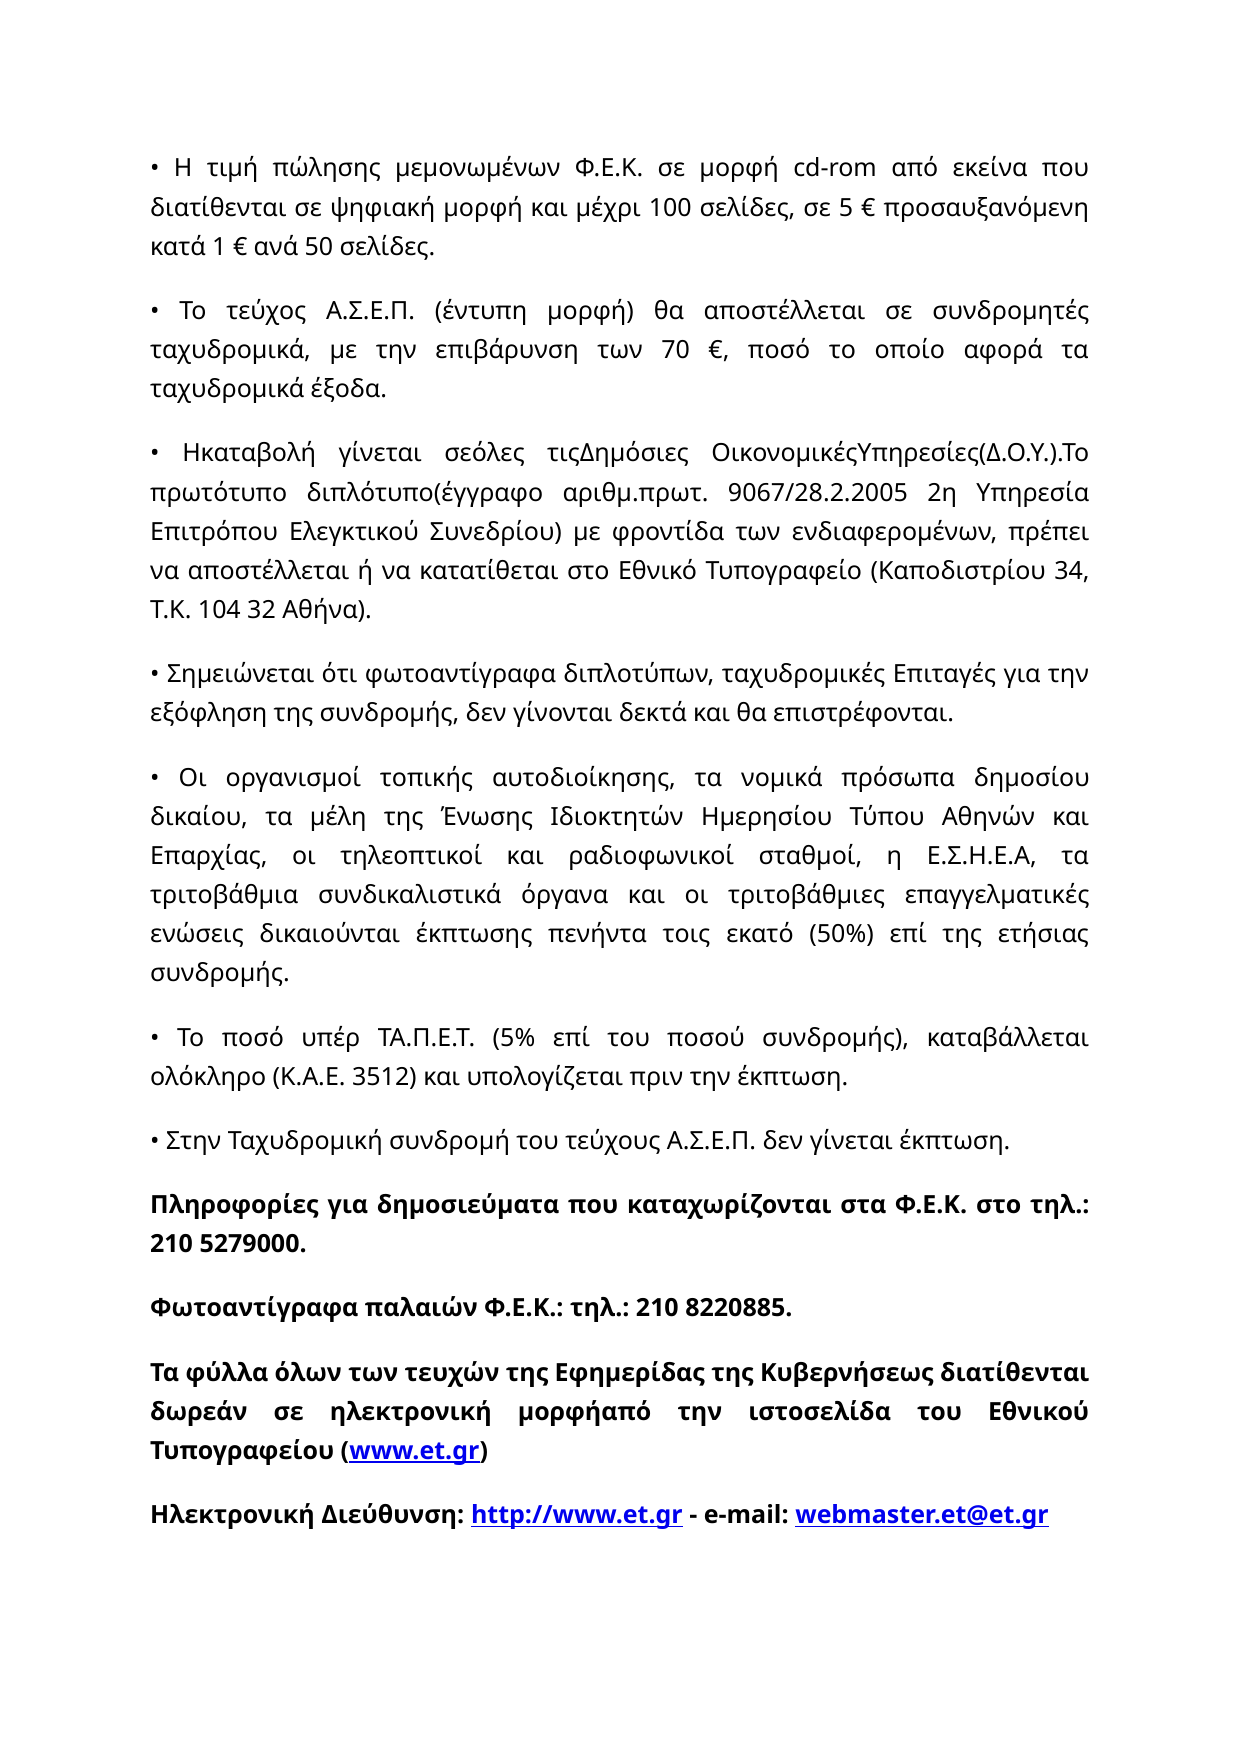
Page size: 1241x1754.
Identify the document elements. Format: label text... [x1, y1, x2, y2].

text Πληροφορίες για δημοσιεύματα που καταχωρίζονται στα Φ.Ε.Κ. στο τηλ.: 210 5279000. [150, 1187, 1090, 1260]
text • Το τεύχος Α.Σ.Ε.Π. (έντυπη μορφή) θα αποστέλλεται σε συνδρομητές ταχυδρομικά, με την επιβάρυνση των 70 €, ποσό το οποίο αφορά τα ταχυδρομικά έξοδα. [150, 292, 1090, 405]
text Τα φύλλα όλων των τευχών της Εφημερίδας της Κυβερνήσεως διατίθενται δωρεάν σε ηλεκτρονική μορφήαπό την ιστοσελίδα του Εθνικού Τυπογραφείου (www.et.gr) [150, 1354, 1090, 1467]
text • Η τιμή πώλησης μεμονωμένων Φ.Ε.Κ. σε μορφή cd-rom από εκείνα που διατίθενται σε ψηφιακή μορφή και μέχρι 100 σελίδες, σε 5 € προσαυξανόμενη κατά 1 € ανά 50 σελίδες. [150, 150, 1090, 262]
text • Σημειώνεται ότι φωτοαντίγραφα διπλοτύπων, ταχυδρομικές Επιταγές για την εξόφληση της συνδρομής, δεν γίνονται δεκτά και θα επιστρέφονται. [150, 656, 1090, 729]
text Hλεκτρονική Διεύθυνση: http://www.et.gr - e-mail: webmaster.et@et.gr [150, 1497, 1090, 1531]
text • Στην Ταχυδρομική συνδρομή του τεύχους Α.Σ.Ε.Π. δεν γίνεται έκπτωση. [150, 1122, 1090, 1157]
text • Οι οργανισμοί τοπικής αυτοδιοίκησης, τα νομικά πρόσωπα δημοσίου δικαίου, τα μέλη της Ένωσης Ιδιοκτητών Ημερησίου Τύπου Αθηνών και Επαρχίας, οι τηλεοπτικοί και ραδιοφωνικοί σταθμοί, η Ε.Σ.Η.Ε.Α, τα τριτοβάθμια συνδικαλιστικά όργανα και οι τριτοβάθμιες επαγγελματικές ενώσεις δικαιούνται έκπτωσης πενήντα τοις εκατό (50%) επί της ετήσιας συνδρομής. [150, 759, 1090, 989]
text Φωτοαντίγραφα παλαιών Φ.Ε.Κ.: τηλ.: 210 8220885. [150, 1290, 1090, 1324]
text • Ηκαταβολή γίνεται σεόλες τιςΔημόσιες ΟικονομικέςΥπηρεσίες(Δ.Ο.Υ.).Το πρωτότυπο διπλότυπο(έγγραφο αριθμ.πρωτ. 9067/28.2.2005 2η Υπηρεσία Επιτρόπου Ελεγκτικού Συνεδρίου) με φροντίδα των ενδιαφερομένων, πρέπει να αποστέλλεται ή να κατατίθεται στο Εθνικό Τυπογραφείο (Καποδιστρίου 34, Τ.Κ. 104 32 Αθήνα). [150, 435, 1090, 626]
text • Το ποσό υπέρ ΤΑ.Π.Ε.Τ. (5% επί του ποσού συνδρομής), καταβάλλεται ολόκληρο (Κ.Α.Ε. 3512) και υπολογίζεται πριν την έκπτωση. [150, 1019, 1090, 1092]
